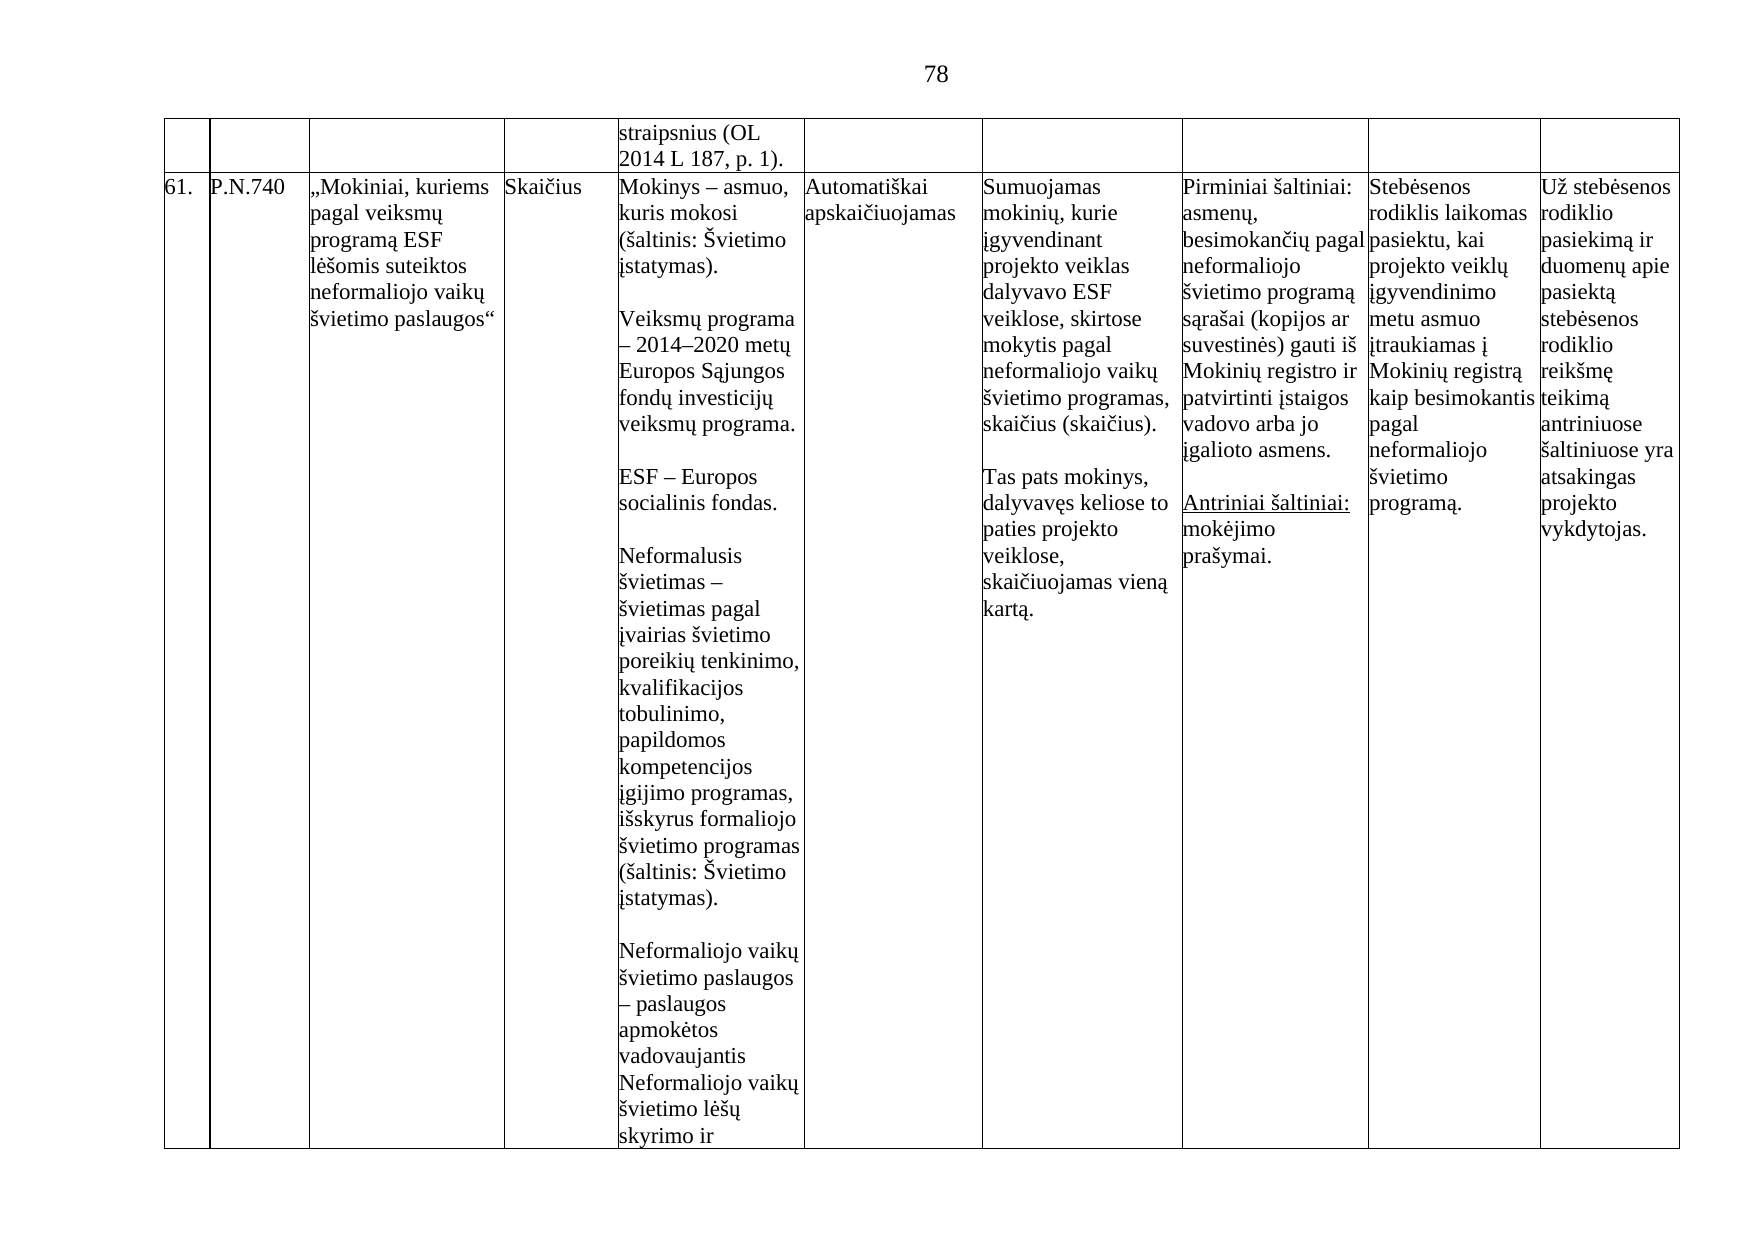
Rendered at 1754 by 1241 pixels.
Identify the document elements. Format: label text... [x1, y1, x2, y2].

table_cell Automatiškai apskaičiuojamas [805, 173, 982, 1148]
table_cell Skaičius [505, 173, 618, 1148]
table_cell [165, 119, 209, 172]
table_cell „Mokiniai, kuriems pagal veiksmų programą ESF lėšomis suteiktos neformaliojo vaikų švietimo paslaugos“ [310, 173, 504, 1148]
table_cell 61. [165, 173, 209, 1148]
table_cell straipsnius (OL 2014 L 187, p. 1). [619, 119, 804, 172]
table_cell Už stebėsenos rodiklio pasiekimą ir duomenų apie pasiektą stebėsenos rodiklio reikšmę teikimą antriniuose šaltiniuose yra atsakingas projekto vykdytojas. [1541, 173, 1679, 1148]
table_cell [1541, 119, 1679, 172]
table_cell Sumuojamas mokinių, kurie įgyvendinant projekto veiklas dalyvavo ESF veiklose, skirtose mokytis pagal neformaliojo vaikų švietimo programas, skaičius (skaičius). Tas pats mokinys, dalyvavęs keliose to paties projekto veiklose, skaičiuojamas vieną kartą. [983, 173, 1182, 1148]
table_cell [1183, 119, 1368, 172]
table_cell [1369, 119, 1540, 172]
table_cell Mokinys – asmuo, kuris mokosi (šaltinis: Švietimo įstatymas). Veiksmų programa – 2014–2020 metų Europos Sąjungos fondų investicijų veiksmų programa. ESF – Europos socialinis fondas. Neformalusis švietimas – švietimas pagal įvairias švietimo poreikių tenkinimo, kvalifikacijos tobulinimo, papildomos kompetencijos įgijimo programas, išskyrus formaliojo švietimo programas (šaltinis: Švietimo įstatymas). Neformaliojo vaikų švietimo paslaugos – paslaugos apmokėtos vadovaujantis Neformaliojo vaikų švietimo lėšų skyrimo ir [619, 173, 804, 1148]
table_cell P.N.740 [211, 173, 309, 1148]
table_cell [505, 119, 618, 172]
table_cell [310, 119, 504, 172]
table_cell Stebėsenos rodiklis laikomas pasiektu, kai projekto veiklų įgyvendinimo metu asmuo įtraukiamas į Mokinių registrą kaip besimokantis pagal neformaliojo švietimo programą. [1369, 173, 1540, 1148]
table_cell [805, 119, 982, 172]
table_cell [211, 119, 309, 172]
table_cell Pirminiai šaltiniai: asmenų, besimokančių pagal neformaliojo švietimo programą sąrašai (kopijos ar suvestinės) gauti iš Mokinių registro ir patvirtinti įstaigos vadovo arba jo įgalioto asmens. Antriniai šaltiniai: mokėjimo prašymai. [1183, 173, 1368, 1148]
table_cell [983, 119, 1182, 172]
